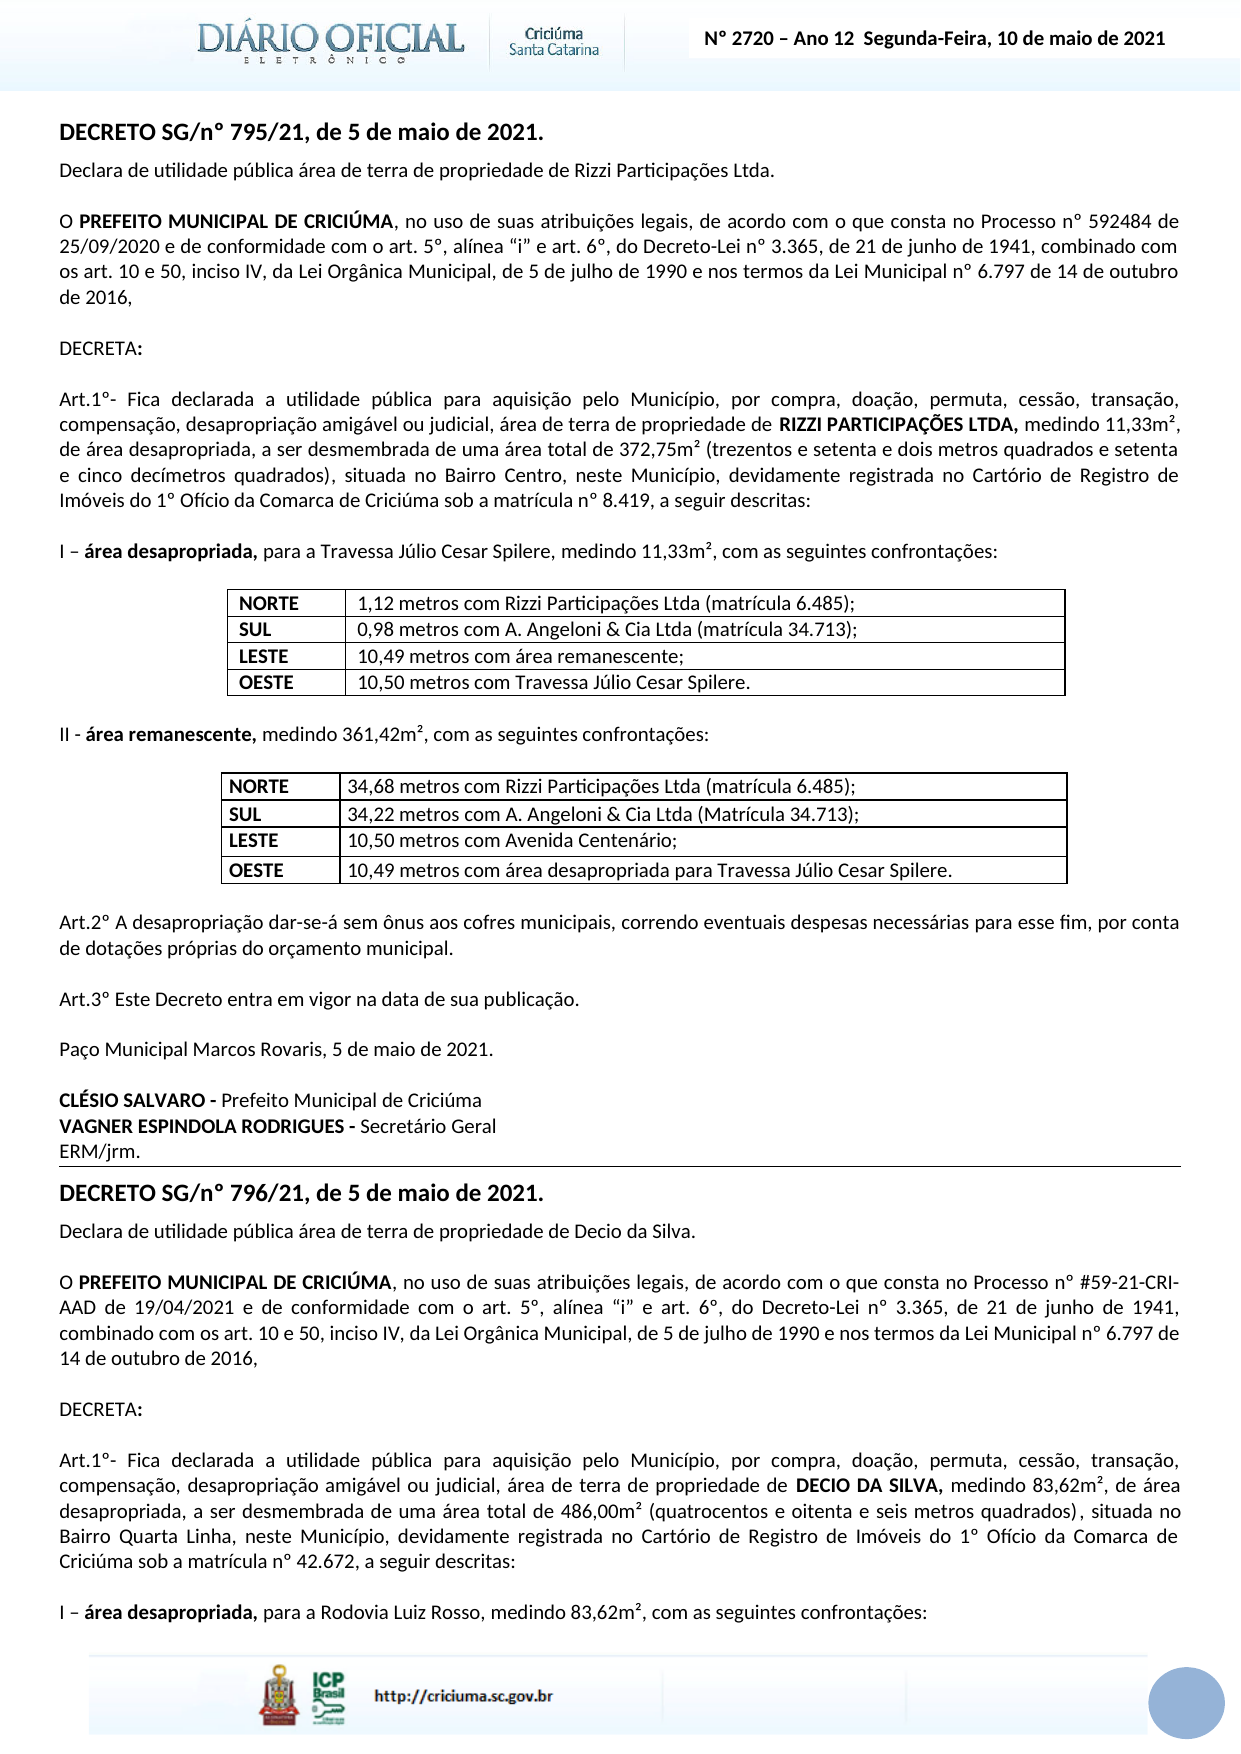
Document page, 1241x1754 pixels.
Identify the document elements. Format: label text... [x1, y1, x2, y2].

table_cell OESTE [228, 670, 345, 695]
text Declara de utilidade pública área de terra de propriedade de Rizzi Participações Ltda. [59, 157, 1181, 182]
table_cell 10,49 metros com área remanescente; [346, 643, 1064, 668]
table_cell 10,50 metros com Avenida Centenário; [341, 828, 1066, 856]
text II - área remanescente, medindo 361,42m², com as seguintes confrontações: [59, 721, 1181, 747]
table_cell SUL [228, 617, 345, 642]
text ERM/jrm. [59, 1138, 1181, 1166]
text DECRETO SG/nº 796/21, de 5 de maio de 2021. [59, 1177, 1181, 1208]
table_cell SUL [222, 801, 339, 826]
table_header 1,12 metros com Rizzi Participações Ltda (matrícula 6.485); [346, 590, 1064, 616]
table_cell 0,98 metros com A. Angeloni & Cia Ltda (matrícula 34.713); [346, 617, 1064, 642]
text DECRETA: [59, 1396, 1181, 1422]
text O PREFEITO MUNICIPAL DE CRICIÚMA, no uso de suas atribuições legais, de acordo com o que consta no Processo nº #59-21-CRI-AAD de 19/04/2021 e de conformidade com o art. 5º, alínea “i” e art. 6º, do Decreto-Lei nº 3.365, de 21 de junho de 1941, combinado com os art. 10 e 50, inciso IV, da Lei Orgânica Municipal, de 5 de julho de 1990 e nos termos da Lei Municipal nº 6.797 de 14 de outubro de 2016, [59, 1269, 1181, 1371]
table_header NORTE [228, 590, 345, 616]
text CLÉSIO SALVARO - Prefeito Municipal de Criciúma [59, 1087, 1181, 1113]
text I – área desapropriada, para a Rodovia Luiz Rosso, medindo 83,62m², com as seguintes confrontações: [59, 1599, 1181, 1625]
table_cell 34,22 metros com A. Angeloni & Cia Ltda (Matrícula 34.713); [341, 801, 1066, 826]
table_cell LESTE [222, 828, 339, 856]
text Paço Municipal Marcos Rovaris, 5 de maio de 2021. [59, 1037, 1181, 1062]
table_header 34,68 metros com Rizzi Participações Ltda (matrícula 6.485); [341, 774, 1066, 799]
table_header NORTE [222, 774, 339, 799]
table_cell 10,49 metros com área desapropriada para Travessa Júlio Cesar Spilere. [341, 857, 1066, 883]
text Declara de utilidade pública área de terra de propriedade de Decio da Silva. [59, 1218, 1181, 1244]
table_cell 10,50 metros com Travessa Júlio Cesar Spilere. [346, 670, 1064, 695]
text Art.3º Este Decreto entra em vigor na data de sua publicação. [59, 986, 1181, 1011]
text Art.2º A desapropriação dar-se-á sem ônus aos cofres municipais, correndo eventuais despesas necessárias para esse fim, por conta de dotações próprias do orçamento municipal. [59, 909, 1181, 960]
text VAGNER ESPINDOLA RODRIGUES - Secretário Geral [59, 1113, 1181, 1138]
text O PREFEITO MUNICIPAL DE CRICIÚMA, no uso de suas atribuições legais, de acordo com o que consta no Processo nº 592484 de 25/09/2020 e de conformidade com o art. 5º, alínea “i” e art. 6º, do Decreto-Lei nº 3.365, de 21 de junho de 1941, combinado com os art. 10 e 50, inciso IV, da Lei Orgânica Municipal, de 5 de julho de 1990 e nos termos da Lei Municipal nº 6.797 de 14 de outubro de 2016, [59, 208, 1181, 309]
text I – área desapropriada, para a Travessa Júlio Cesar Spilere, medindo 11,33m², com as seguintes confrontações: [59, 538, 1181, 564]
text DECRETO SG/nº 795/21, de 5 de maio de 2021. [59, 116, 1181, 147]
table_cell LESTE [228, 643, 345, 668]
text DECRETA: [59, 335, 1181, 360]
text Art.1º- Fica declarada a utilidade pública para aquisição pelo Município, por compra, doação, permuta, cessão, transação, compensação, desapropriação amigável ou judicial, área de terra de propriedade de RIZZI PARTICIPAÇÕES LTDA, medindo 11,33m², de área desapropriada, a ser desmembrada de uma área total de 372,75m² (trezentos e setenta e dois metros quadrados e setenta e cinco decímetros quadrados), situada no Bairro Centro, neste Município, devidamente registrada no Cartório de Registro de Imóveis do 1º Ofício da Comarca de Criciúma sob a matrícula nº 8.419, a seguir descritas: [59, 386, 1181, 513]
text Art.1º- Fica declarada a utilidade pública para aquisição pelo Município, por compra, doação, permuta, cessão, transação, compensação, desapropriação amigável ou judicial, área de terra de propriedade de DECIO DA SILVA, medindo 83,62m², de área desapropriada, a ser desmembrada de uma área total de 486,00m² (quatrocentos e oitenta e seis metros quadrados), situada no Bairro Quarta Linha, neste Município, devidamente registrada no Cartório de Registro de Imóveis do 1º Ofício da Comarca de Criciúma sob a matrícula nº 42.672, a seguir descritas: [59, 1447, 1181, 1574]
table_cell OESTE [222, 857, 339, 883]
